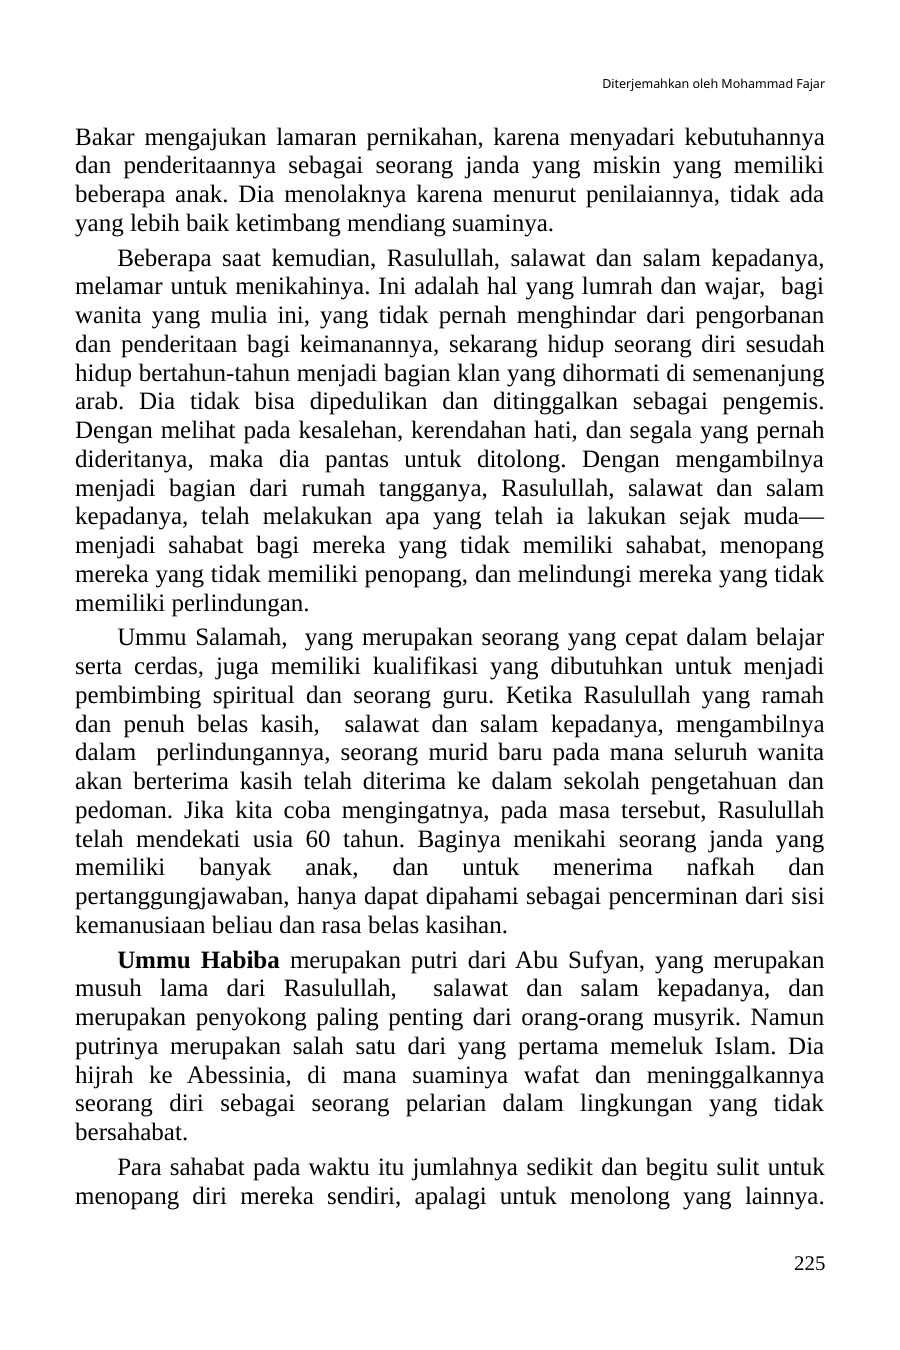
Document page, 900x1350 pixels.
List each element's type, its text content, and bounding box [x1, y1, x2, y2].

text Beberapa saat kemudian, Rasulullah, salawat dan salam kepadanya, melamar untuk menikahinya. Ini adalah hal yang lumrah dan wajar, bagi wanita yang mulia ini, yang tidak pernah menghindar dari pengorbanan dan penderitaan bagi keimanannya, sekarang hidup seorang diri sesudah hidup bertahun-tahun menjadi bagian klan yang dihormati di semenanjung arab. Dia tidak bisa dipedulikan dan ditinggalkan sebagai pengemis. Dengan melihat pada kesalehan, kerendahan hati, dan segala yang pernah dideritanya, maka dia pantas untuk ditolong. Dengan mengambilnya menjadi bagian dari rumah tangganya, Rasulullah, salawat dan salam kepadanya, telah melakukan apa yang telah ia lakukan sejak muda—menjadi sahabat bagi mereka yang tidak memiliki sahabat, menopang mereka yang tidak memiliki penopang, dan melindungi mereka yang tidak memiliki perlindungan. [75, 243, 825, 616]
text Bakar mengajukan lamaran pernikahan, karena menyadari kebutuhannya dan penderitaannya sebagai seorang janda yang miskin yang memiliki beberapa anak. Dia menolaknya karena menurut penilaiannya, tidak ada yang lebih baik ketimbang mendiang suaminya. [75, 122, 825, 237]
text Ummu Salamah, yang merupakan seorang yang cepat dalam belajar serta cerdas, juga memiliki kualifikasi yang dibutuhkan untuk menjadi pembimbing spiritual dan seorang guru. Ketika Rasulullah yang ramah dan penuh belas kasih, salawat dan salam kepadanya, mengambilnya dalam perlindungannya, seorang murid baru pada mana seluruh wanita akan berterima kasih telah diterima ke dalam sekolah pengetahuan dan pedoman. Jika kita coba mengingatnya, pada masa tersebut, Rasulullah telah mendekati usia 60 tahun. Baginya menikahi seorang janda yang memiliki banyak anak, dan untuk menerima nafkah dan pertanggungjawaban, hanya dapat dipahami sebagai pencerminan dari sisi kemanusiaan beliau dan rasa belas kasihan. [75, 622, 825, 939]
text Para sahabat pada waktu itu jumlahnya sedikit dan begitu sulit untuk menopang diri mereka sendiri, apalagi untuk menolong yang lainnya. [75, 1152, 825, 1209]
text Ummu Habiba merupakan putri dari Abu Sufyan, yang merupakan musuh lama dari Rasulullah, salawat dan salam kepadanya, dan merupakan penyokong paling penting dari orang-orang musyrik. Namun putrinya merupakan salah satu dari yang pertama memeluk Islam. Dia hijrah ke Abessinia, di mana suaminya wafat dan meninggalkannya seorang diri sebagai seorang pelarian dalam lingkungan yang tidak bersahabat. [75, 945, 825, 1146]
